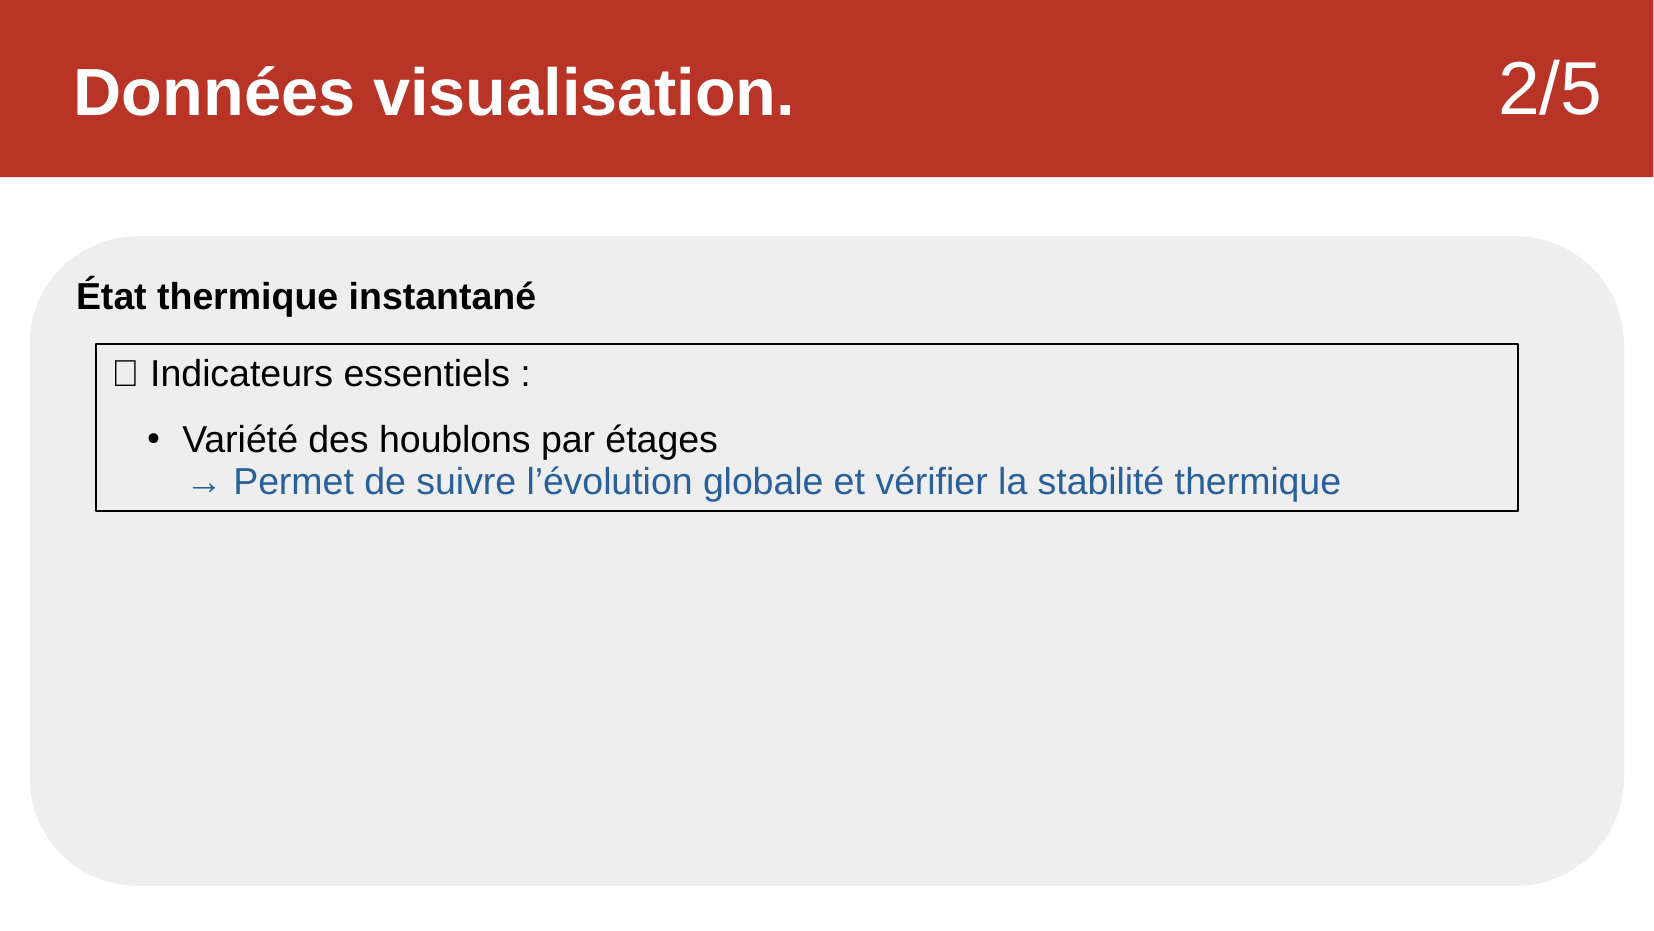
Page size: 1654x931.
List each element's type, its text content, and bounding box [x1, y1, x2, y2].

text_box 📌 Indicateurs essentiels : Variété des houblons par étages → Permet de suivre l’évolution globale et vérifier la stabilité thermique [95, 344, 1518, 511]
text_box Données visualisation. [59, 47, 945, 138]
text_box [1625, 0, 1654, 178]
text_box 2/5 [1476, 0, 1625, 178]
text_box État thermique instantané [29, 236, 1625, 886]
text_box [0, 0, 1476, 178]
